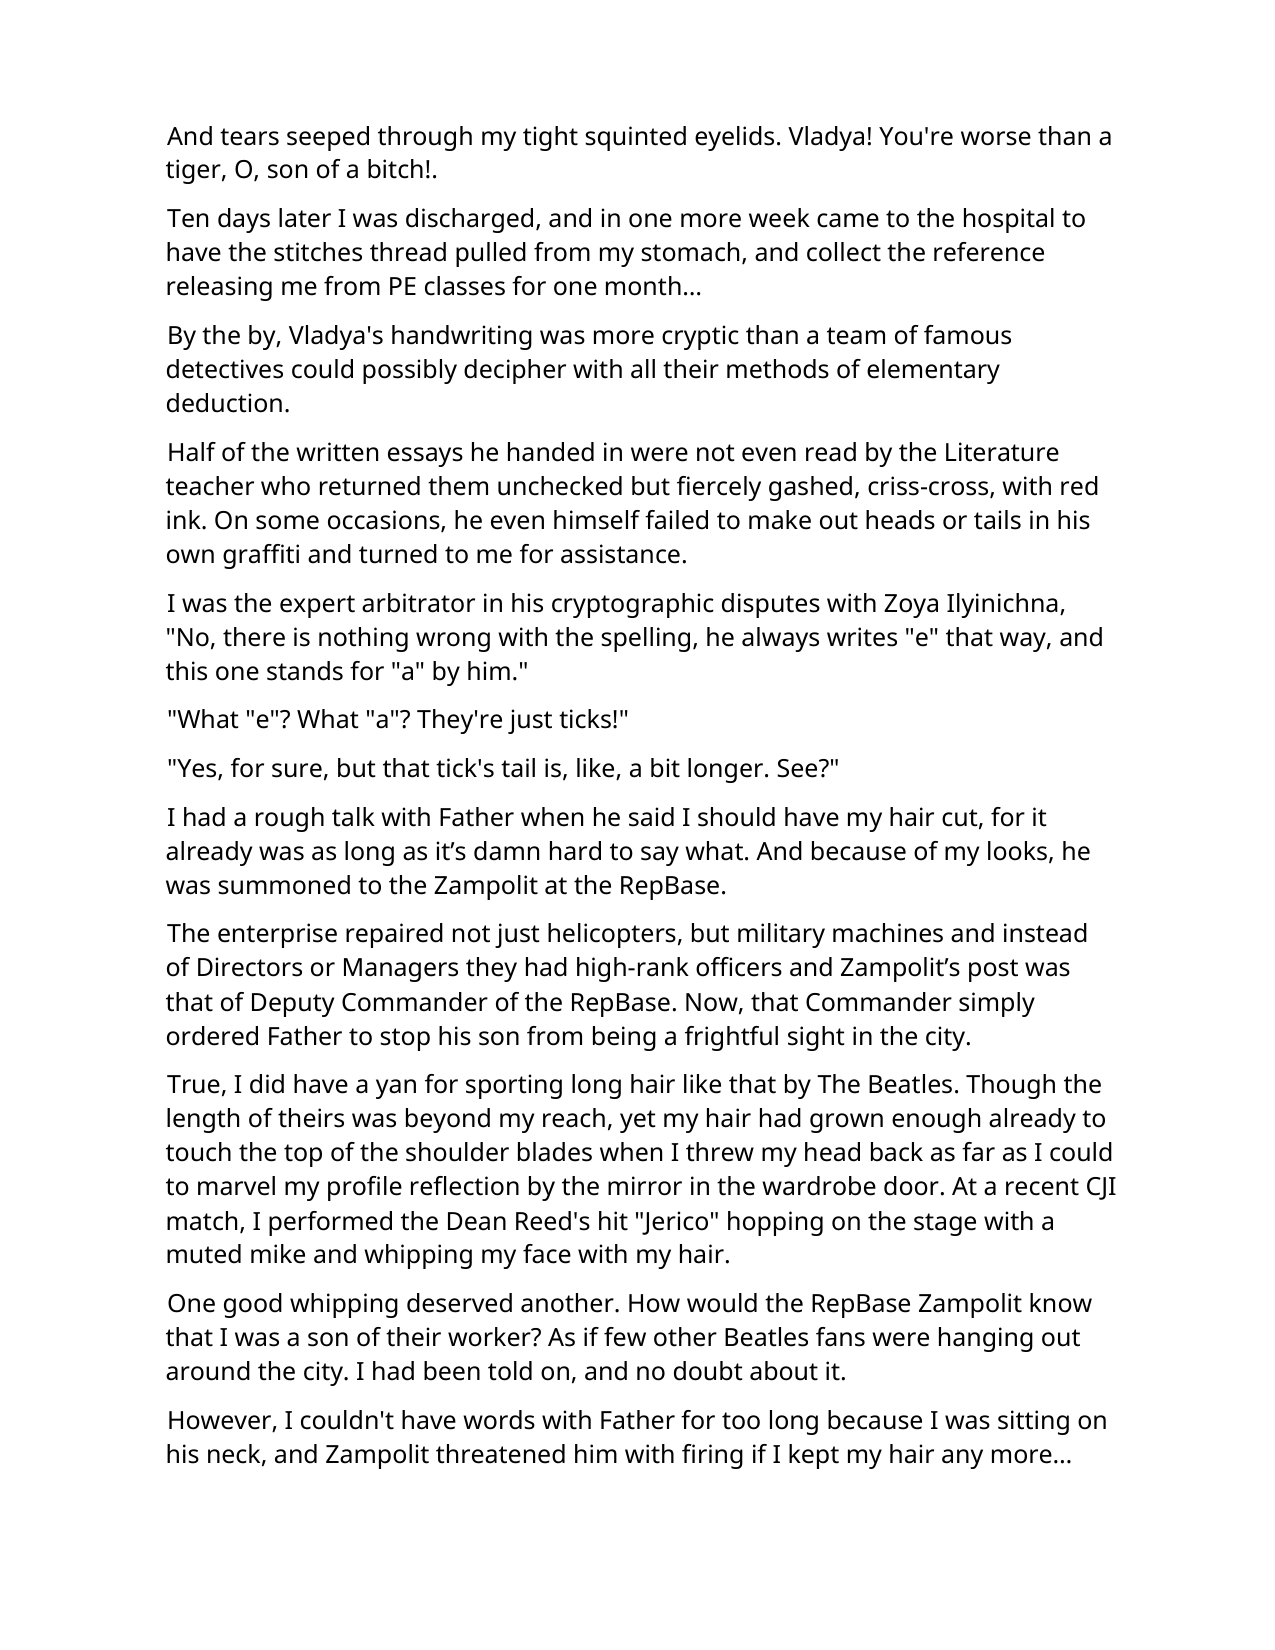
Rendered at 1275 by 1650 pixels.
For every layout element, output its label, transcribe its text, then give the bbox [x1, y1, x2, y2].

text And tears seeped through my tight squinted eyelids. Vladya! You're worse than a tiger, O, son of a bitch!. [165, 118, 1118, 186]
text "What "e"? What "a"? They're just ticks!" [165, 702, 1118, 736]
text However, I couldn't have words with Father for too long because I was sitting on his neck, and Zampolit threatened him with firing if I kept my hair any more… [165, 1403, 1118, 1471]
text I had a rough talk with Father when he said I should have my hair cut, for it already was as long as it’s damn hard to say what. And because of my looks, he was summoned to the Zampolit at the RepBase. [165, 799, 1118, 901]
text True, I did have a yan for sporting long hair like that by The Beatles. Though the length of theirs was beyond my reach, yet my hair had grown enough already to touch the top of the shoulder blades when I threw my head back as far as I could to marvel my profile reflection by the mirror in the wardrobe door. At a recent CJI match, I performed the Dean Reed's hit "Jerico" hopping on the stage with a muted mike and whipping my face with my hair. [165, 1067, 1118, 1271]
text Half of the written essays he handed in were not even read by the Literature teacher who returned them unchecked but fiercely gashed, criss-cross, with red ink. On some occasions, he even himself failed to make out heads or tails in his own graffiti and turned to me for assistance. [165, 434, 1118, 571]
text By the by, Vladya's handwriting was more cryptic than a team of famous detectives could possibly decipher with all their methods of elementary deduction. [165, 318, 1118, 420]
text "Yes, for sure, but that tick's tail is, like, a bit longer. See?" [165, 751, 1118, 785]
text One good whipping deserved another. How would the RepBase Zampolit know that I was a son of their worker? As if few other Beatles fans were hanging out around the city. I had been told on, and no doubt about it. [165, 1286, 1118, 1388]
text I was the expert arbitrator in his cryptographic disputes with Zoya Ilyinichna, "No, there is nothing wrong with the spelling, he always writes "e" that way, and this one stands for "a" by him." [165, 585, 1118, 687]
text Ten days later I was discharged, and in one more week came to the hospital to have the stitches thread pulled from my stomach, and collect the reference releasing me from PE classes for one month… [165, 201, 1118, 303]
text The enterprise repaired not just helicopters, but military machines and instead of Directors or Managers they had high-rank officers and Zampolit’s post was that of Deputy Commander of the RepBase. Now, that Commander simply ordered Father to stop his son from being a frightful sight in the city. [165, 916, 1118, 1052]
